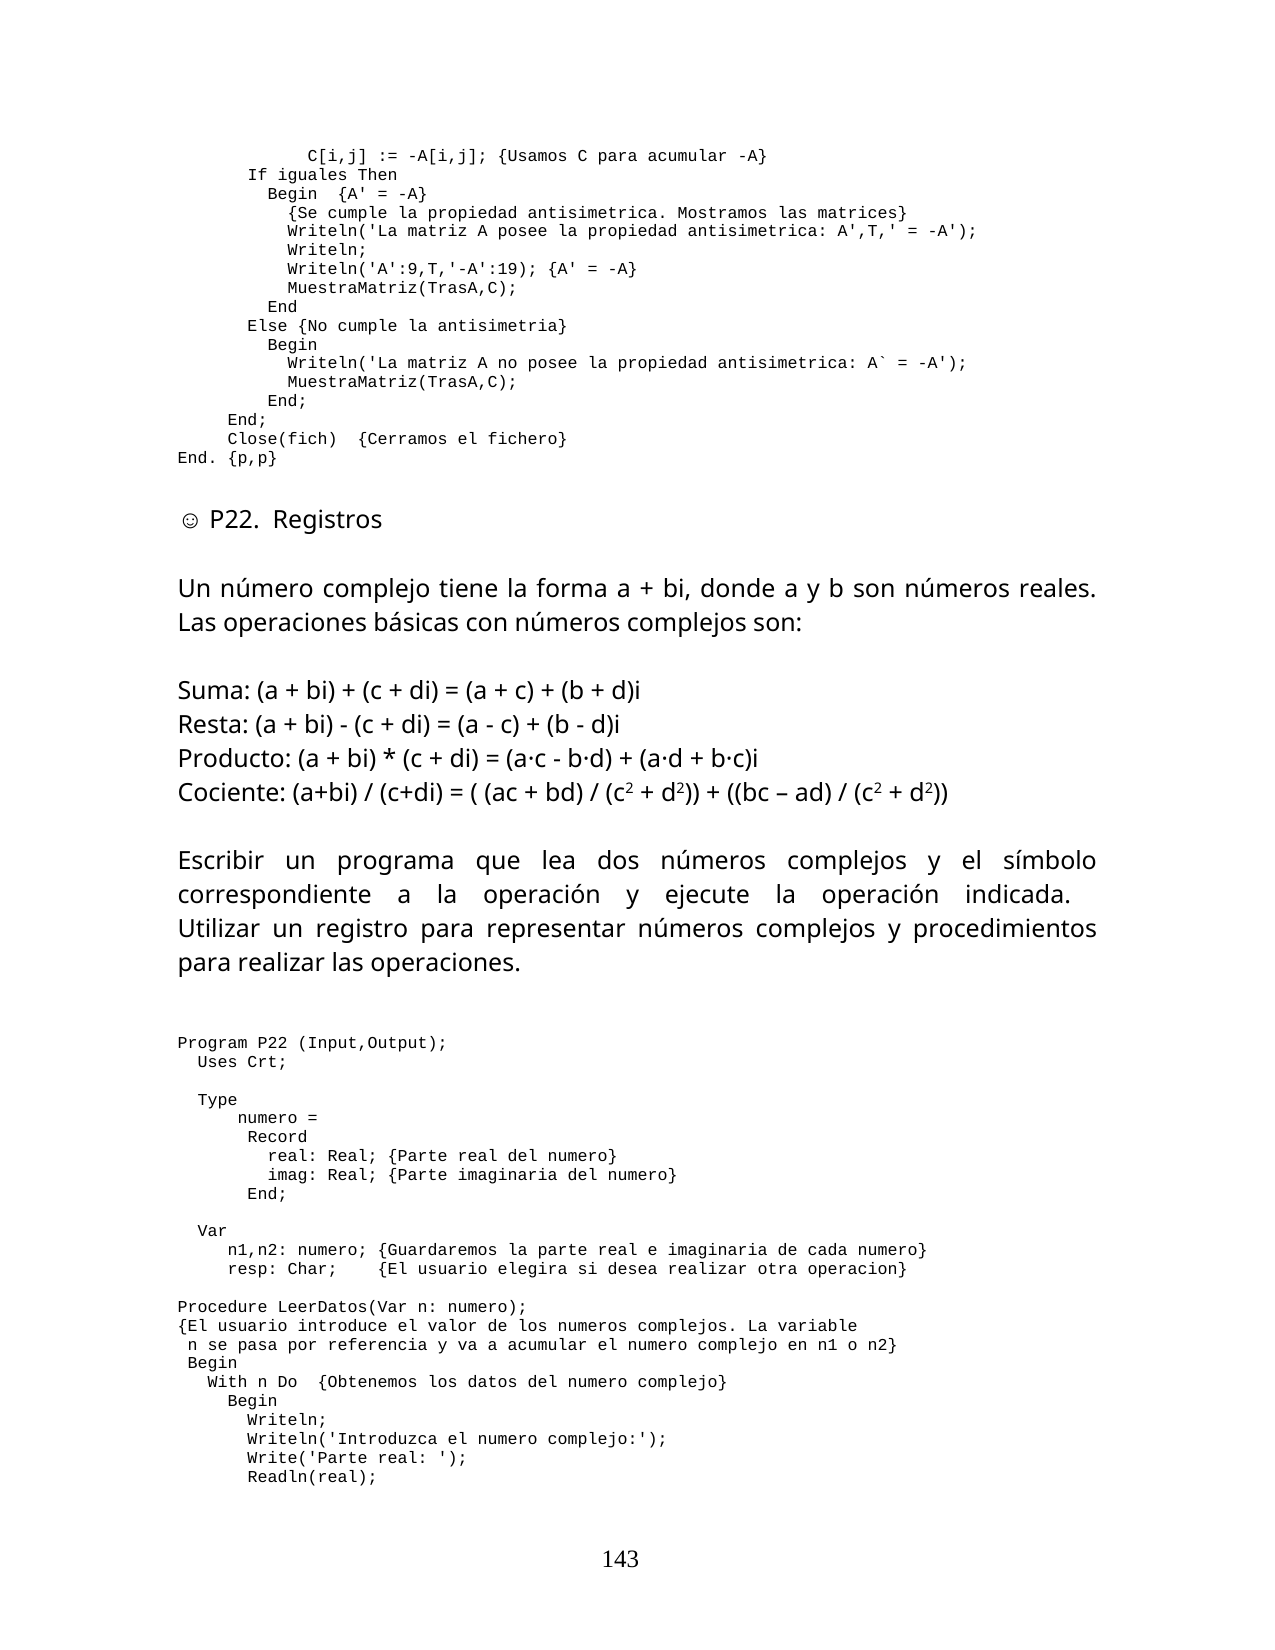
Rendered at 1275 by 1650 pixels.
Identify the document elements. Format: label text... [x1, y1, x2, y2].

text Escribir un programa que lea dos números complejos y el símbolo correspondiente a la operación y ejecute la operación indicada. Utilizar un registro para representar números complejos y procedimientos para realizar las operaciones. [177, 843, 1098, 979]
text Writeln('A':9,T,'-A':19); {A' = -A} [177, 261, 1098, 279]
text {Se cumple la propiedad antisimetrica. Mostramos las matrices} [177, 204, 1098, 223]
text Writeln; [177, 1412, 1098, 1430]
text Close(fich) {Cerramos el fichero} [177, 430, 1098, 449]
text Suma: (a + bi) + (c + di) = (a + c) + (b + d)i Resta: (a + bi) - (c + di) = (a - c) + (b - d)i Producto: (a + bi) * (c + di) = (a·c - b·d) + (a·d + b·c)i [177, 672, 1098, 775]
text n1,n2: numero; {Guardaremos la parte real e imaginaria de cada numero} [177, 1242, 1098, 1261]
text End. {p,p} [177, 449, 1098, 468]
text Writeln('La matriz A posee la propiedad antisimetrica: A',T,' = -A'); [177, 223, 1098, 242]
text End; [177, 393, 1098, 412]
text real: Real; {Parte real del numero} [177, 1148, 1098, 1166]
text C[i,j] := -A[i,j]; {Usamos C para acumular -A} [177, 148, 1098, 166]
text Program P22 (Input,Output); [177, 1034, 1098, 1053]
text Un número complejo tiene la forma a + bi, donde a y b son números reales. Las operaciones básicas con números complejos son: [177, 570, 1098, 638]
text End [177, 298, 1098, 317]
text imag: Real; {Parte imaginaria del numero} [177, 1166, 1098, 1185]
text Writeln; [177, 242, 1098, 261]
text With n Do {Obtenemos los datos del numero complejo} [177, 1374, 1098, 1393]
text Readln(real); [177, 1468, 1098, 1487]
text Else {No cumple la antisimetria} [177, 317, 1098, 336]
text ☺ P22. Registros [177, 502, 1098, 536]
text End; [177, 1185, 1098, 1204]
text Begin [177, 1355, 1098, 1374]
text Record [177, 1129, 1098, 1148]
text Begin [177, 1393, 1098, 1412]
text Begin {A' = -A} [177, 185, 1098, 204]
text n se pasa por referencia y va a acumular el numero complejo en n1 o n2} [177, 1336, 1098, 1355]
text numero = [177, 1110, 1098, 1129]
text resp: Char; {El usuario elegira si desea realizar otra operacion} [177, 1261, 1098, 1279]
text End; [177, 412, 1098, 430]
text If iguales Then [177, 166, 1098, 185]
text MuestraMatriz(TrasA,C); [177, 374, 1098, 393]
text Cociente: (a+bi) / (c+di) = ( (ac + bd) / (c2 + d2)) + ((bc – ad) / (c2 + d2)) [177, 775, 1098, 843]
text Procedure LeerDatos(Var n: numero); [177, 1298, 1098, 1317]
text Type [177, 1091, 1098, 1110]
text Write('Parte real: '); [177, 1449, 1098, 1468]
text Writeln('Introduzca el numero complejo:'); [177, 1430, 1098, 1449]
text Begin [177, 336, 1098, 355]
text MuestraMatriz(TrasA,C); [177, 279, 1098, 298]
text Writeln('La matriz A no posee la propiedad antisimetrica: A` = -A'); [177, 355, 1098, 374]
text {El usuario introduce el valor de los numeros complejos. La variable [177, 1317, 1098, 1336]
text Uses Crt; [177, 1053, 1098, 1072]
text Var [177, 1223, 1098, 1242]
